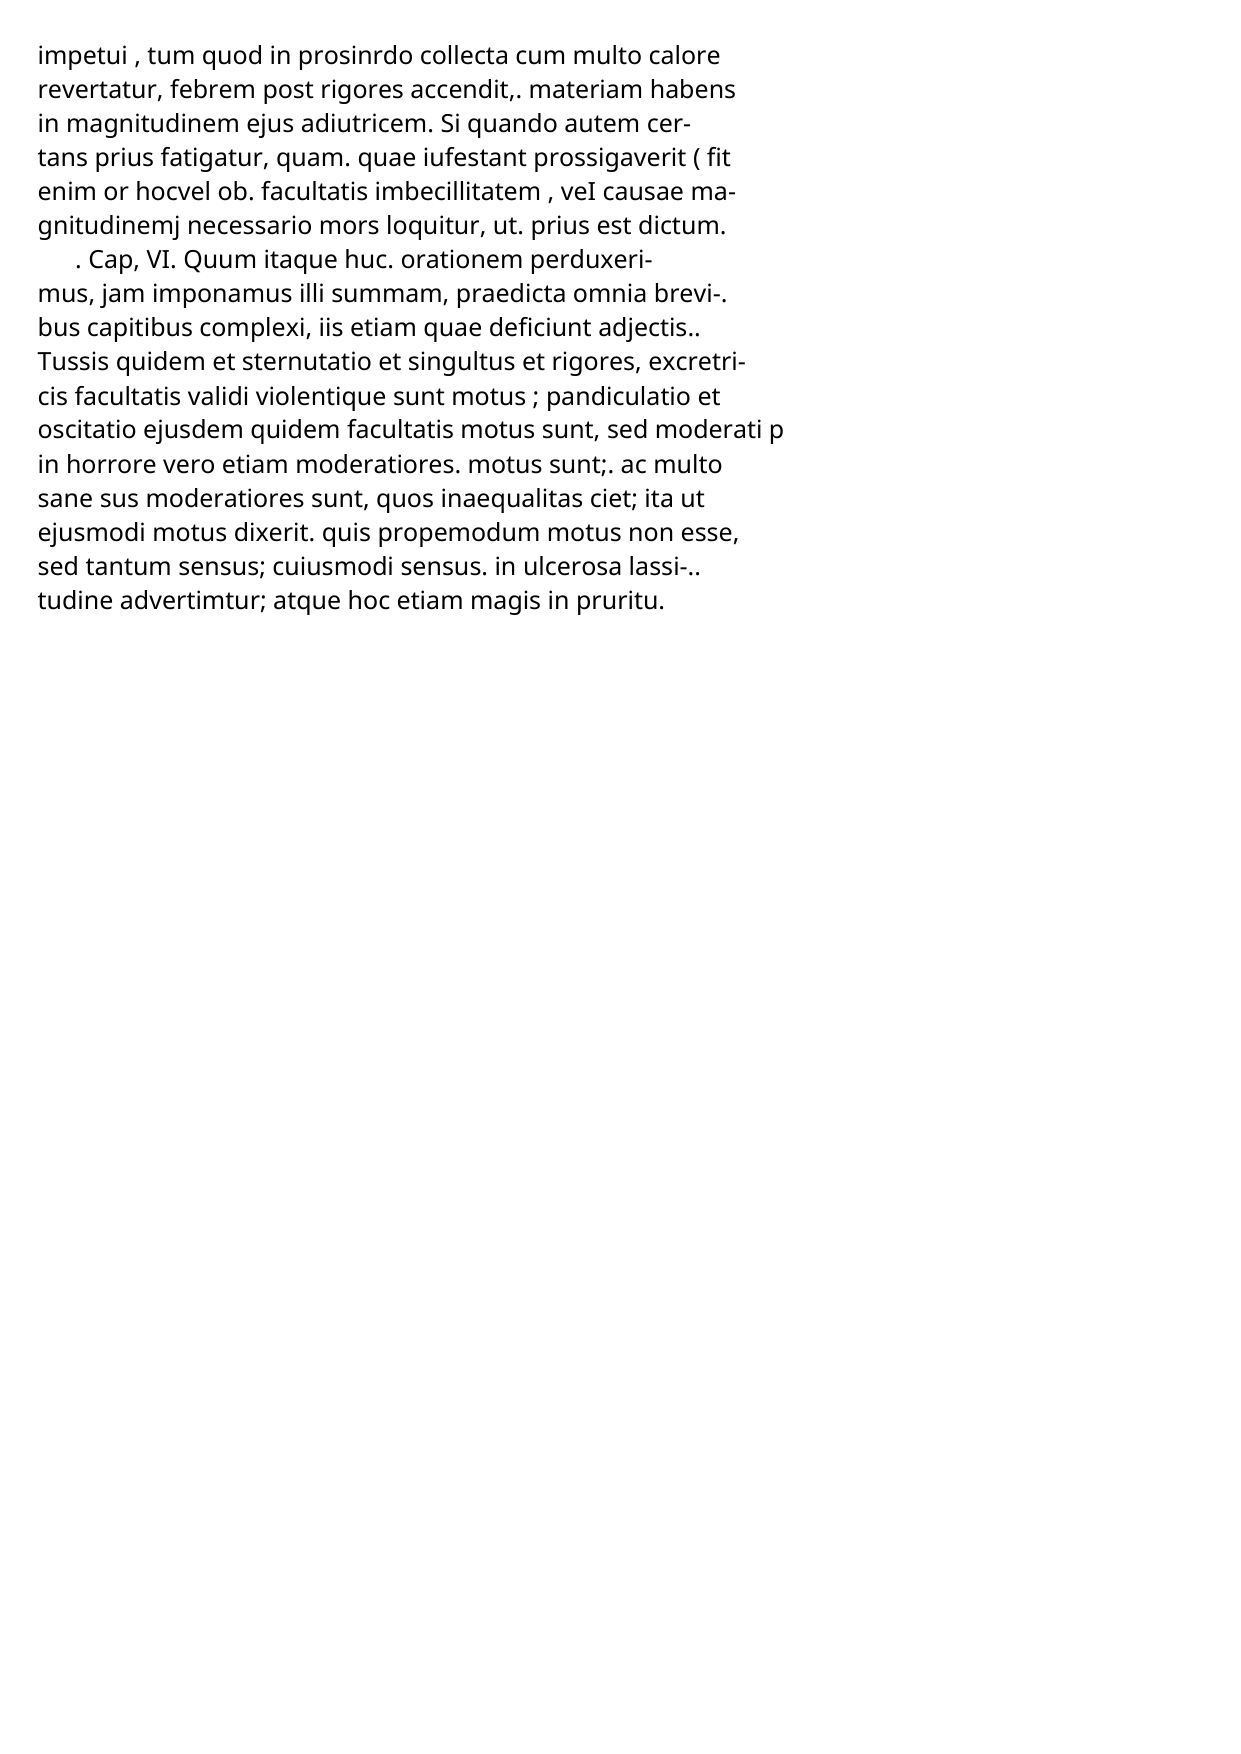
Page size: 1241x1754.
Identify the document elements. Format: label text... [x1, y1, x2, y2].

text . Cap, VI. Quum itaque huc. orationem perduxeri- mus, jam imponamus illi summam, praedicta omnia brevi-. bus capitibus complexi, iis etiam quae deficiunt adjectis.. Tussis quidem et sternutatio et singultus et rigores, excretri- cis facultatis validi violentique sunt motus ; pandiculatio et oscitatio ejusdem quidem facultatis motus sunt, sed moderati p in horrore vero etiam moderatiores. motus sunt;. ac multo sane sus moderatiores sunt, quos inaequalitas ciet; ita ut ejusmodi motus dixerit. quis propemodum motus non esse, sed tantum sensus; cuiusmodi sensus. in ulcerosa lassi-.. tudine advertimtur; atque hoc etiam magis in pruritu. [37, 242, 1203, 617]
text impetui , tum quod in prosinrdo collecta cum multo calore revertatur, febrem post rigores accendit,. materiam habens in magnitudinem ejus adiutricem. Si quando autem cer- tans prius fatigatur, quam. quae iufestant prossigaverit ( fit enim or hocvel ob. facultatis imbecillitatem , veI causae ma- gnitudinemj necessario mors loquitur, ut. prius est dictum. [37, 37, 1203, 242]
